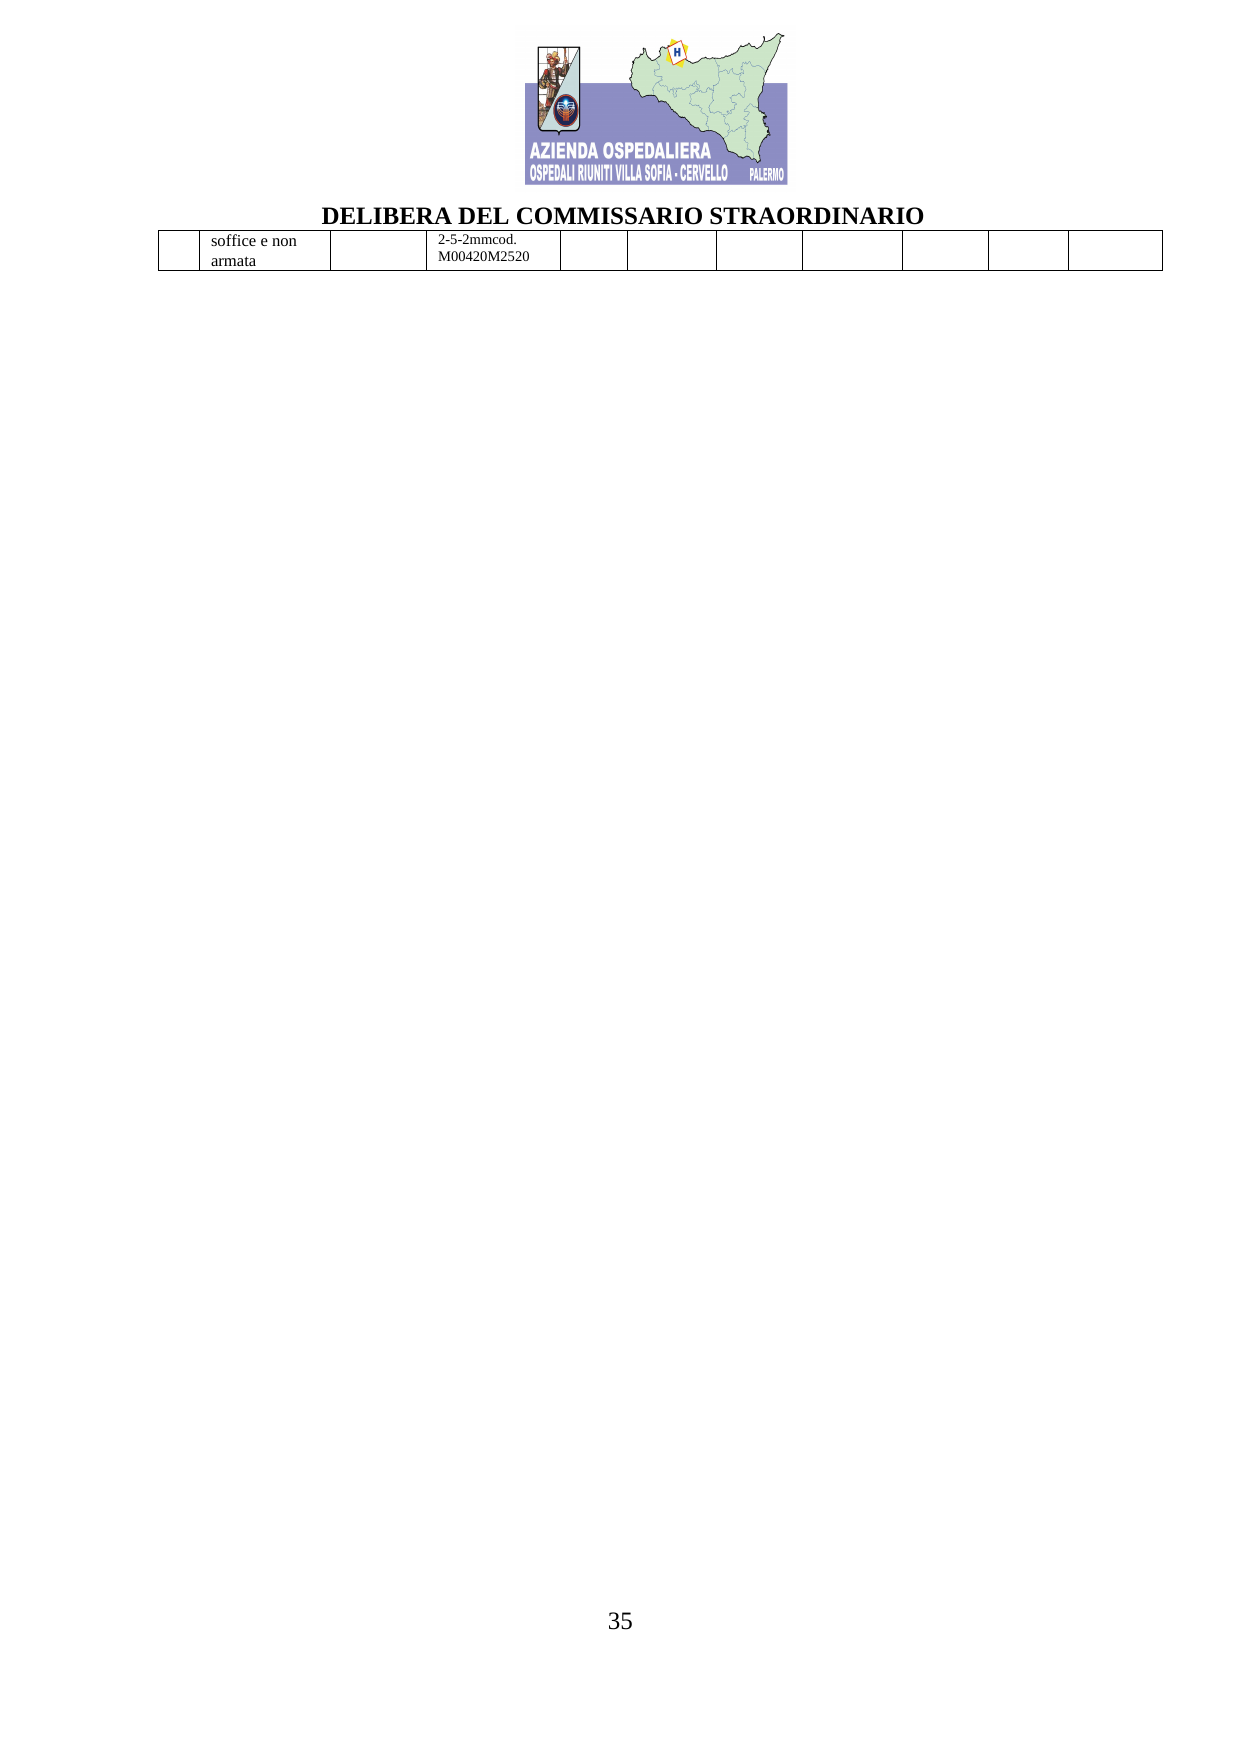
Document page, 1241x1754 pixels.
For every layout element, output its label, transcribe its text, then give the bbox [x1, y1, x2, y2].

table_cell [989, 231, 1068, 269]
table_cell [159, 231, 199, 269]
table_cell soffice e non armata [200, 231, 330, 269]
table_cell [561, 231, 627, 269]
table_cell [628, 231, 716, 269]
table_cell [1069, 231, 1162, 269]
table_cell [717, 231, 802, 269]
table_cell 2-5-2mmcod. M00420M2520 [427, 231, 560, 269]
table_cell [903, 231, 988, 269]
table_cell [803, 231, 902, 269]
table_cell [331, 231, 426, 269]
